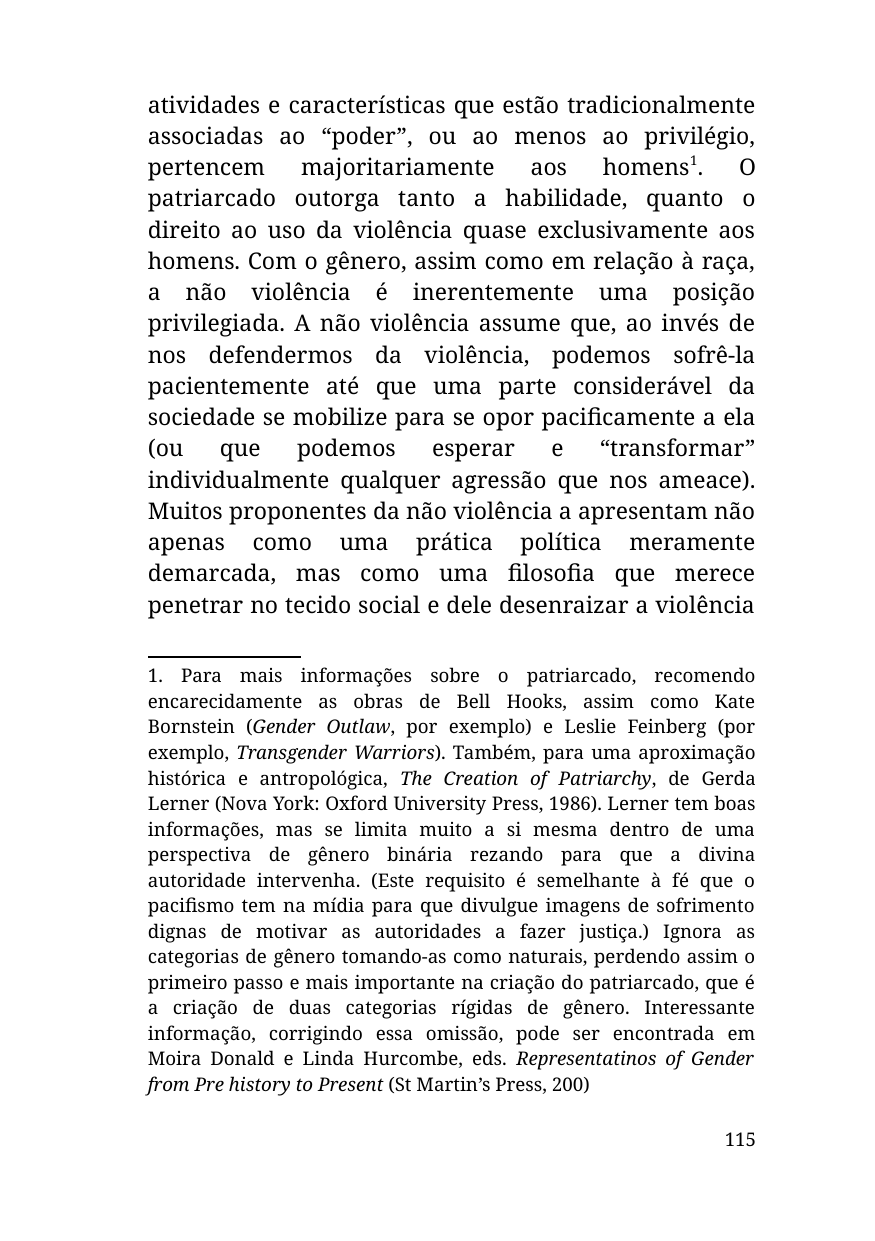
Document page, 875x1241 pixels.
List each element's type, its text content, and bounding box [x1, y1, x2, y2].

text . Para mais informações sobre o patriarcado, recomendo encarecidamente as obras de Bell Hooks, assim como Kate Bornstein (Gender Outlaw, por exemplo) e Leslie Feinberg (por exemplo, Transgender Warriors). Também, para uma aproximação histórica e antropológica, The Creation of Patriarchy, de Gerda Lerner (Nova York: Oxford University Press, 1986). Lerner tem boas informações, mas se limita muito a si mesma dentro de uma perspectiva de gênero binária rezando para que a divina autoridade intervenha. (Este requisito é semelhante à fé que o pacifismo tem na mídia para que divulgue imagens de sofrimento dignas de motivar as autoridades a fazer justiça.) Ignora as categorias de gênero tomando-as como naturais, perdendo assim o primeiro passo e mais importante na criação do patriarcado, que é a criação de duas categorias rígidas de gênero. Interessante informação, corrigindo essa omissão, pode ser encontrada em Moira Donald e Linda Hurcombe, eds. Representatinos of Gender from Pre history to Present (St Martin’s Press, 200) [148, 663, 756, 1097]
text atividades e características que estão tradicionalmente associadas ao “poder”, ou ao menos ao privilégio, pertencem majoritariamente aos homens. O patriarcado outorga tanto a habilidade, quanto o direito ao uso da violência quase exclusivamente aos homens. Com o gênero, assim como em relação à raça, a não violência é inerentemente uma posição privilegiada. A não violência assume que, ao invés de nos defendermos da violência, podemos sofrê-la pacientemente até que uma parte considerável da sociedade se mobilize para se opor pacificamente a ela (ou que podemos esperar e “transformar” individualmente qualquer agressão que nos ameace). Muitos proponentes da não violência a apresentam não apenas como uma prática política meramente demarcada, mas como uma filosofia que merece penetrar no tecido social e dele desenraizar a violência [148, 88, 756, 620]
